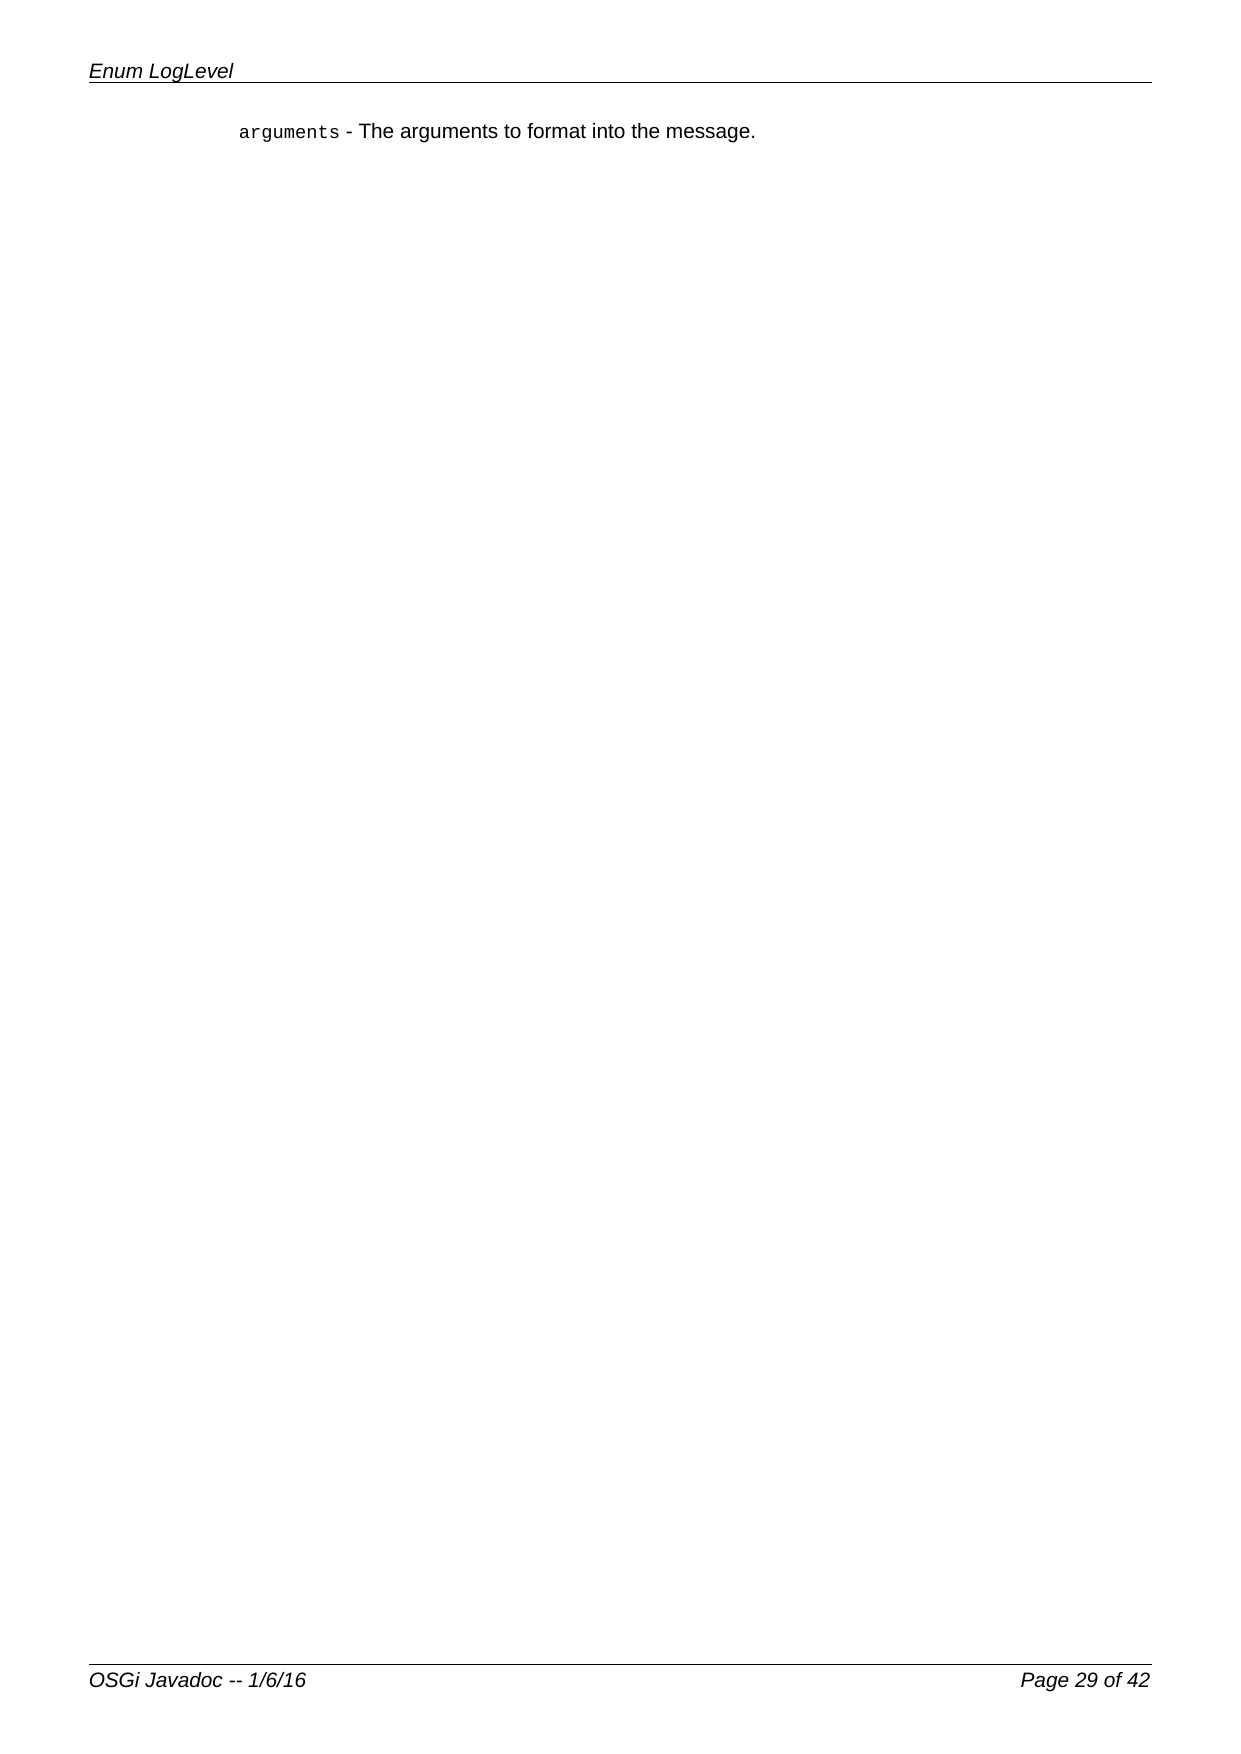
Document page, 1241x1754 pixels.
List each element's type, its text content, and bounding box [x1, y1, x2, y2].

text arguments - The arguments to format into the message. [238, 118, 1152, 144]
